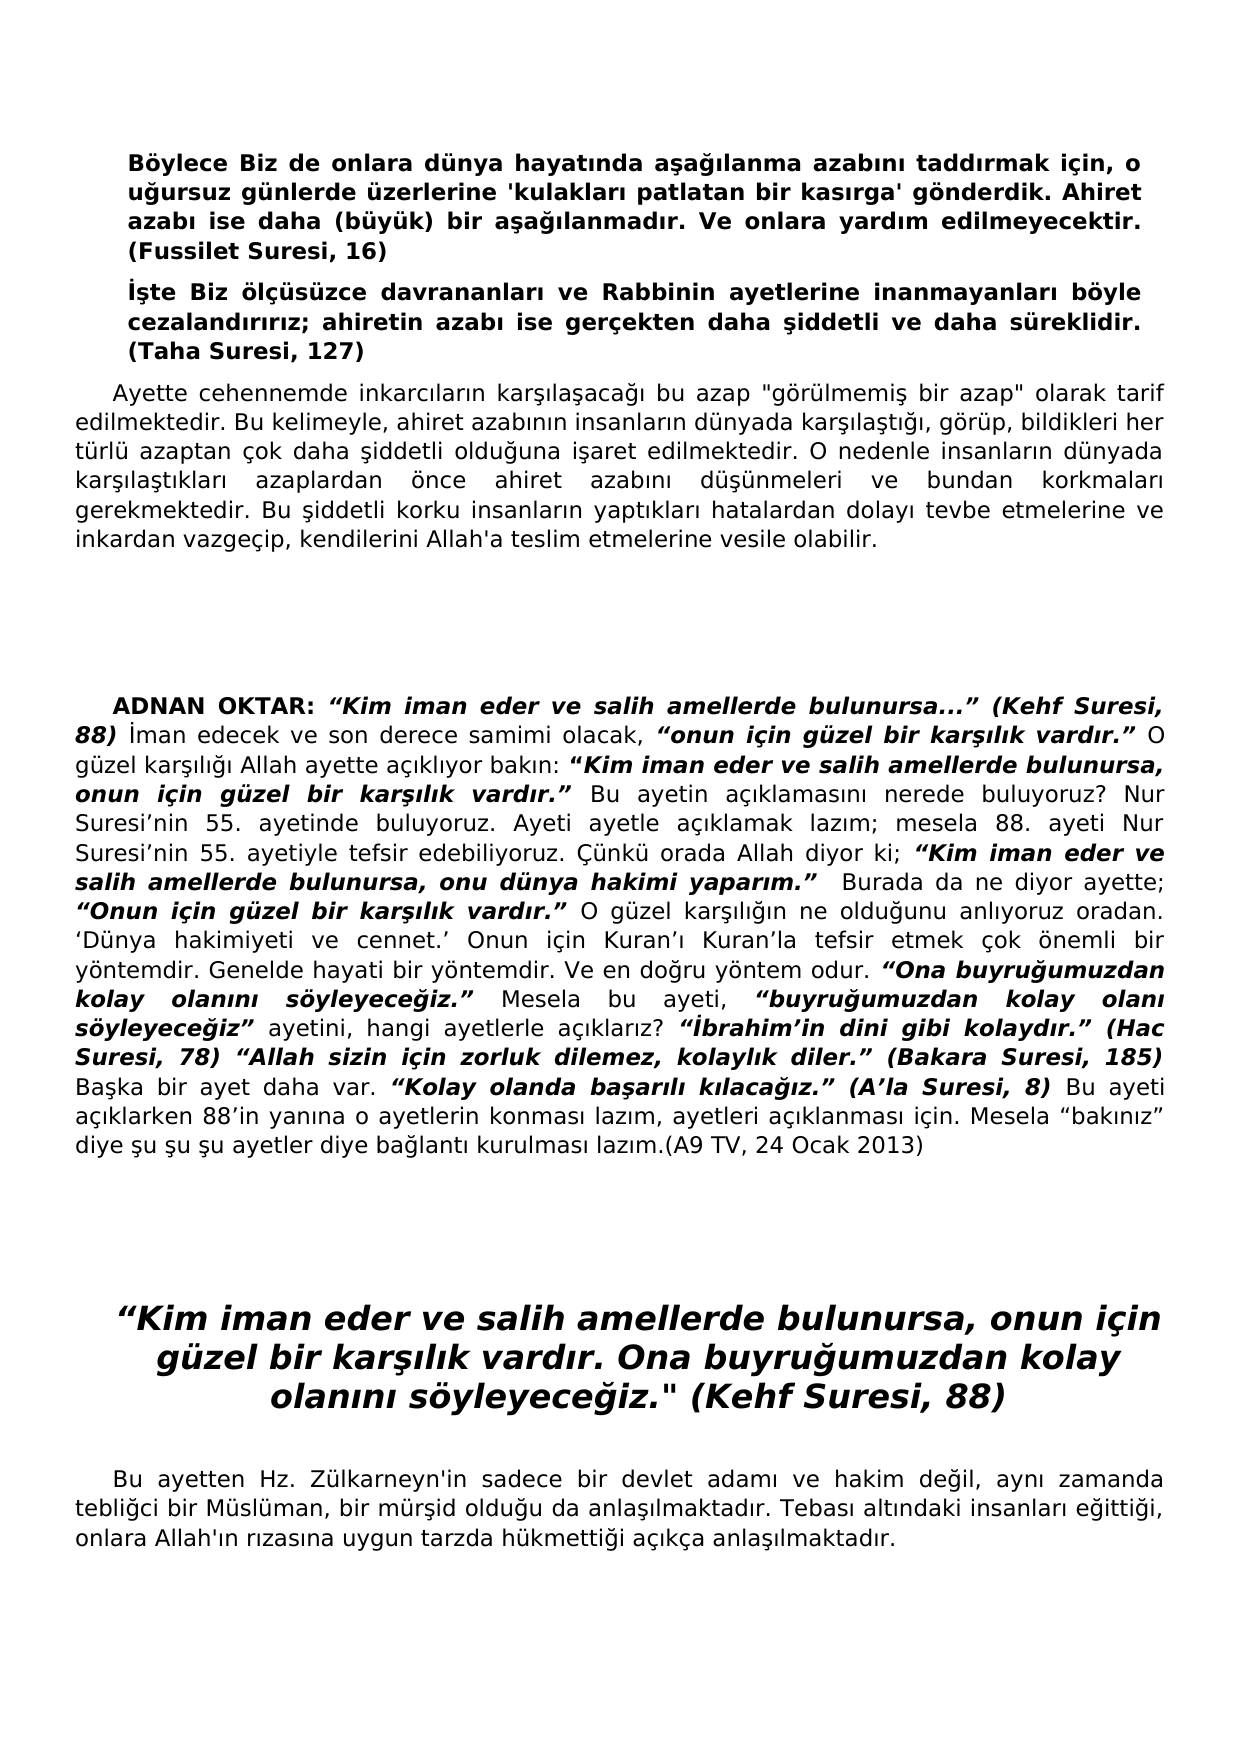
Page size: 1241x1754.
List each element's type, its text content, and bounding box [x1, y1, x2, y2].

text Bu ayetten Hz. Zülkarneyn'in sadece bir devlet adamı ve hakim değil, aynı zamanda tebliğci bir Müslüman, bir mürşid olduğu da anlaşılmaktadır. Tebası altındaki insanları eğittiği, onlara Allah'ın rızasına uygun tarzda hükmettiği açıkça anlaşılmaktadır. [75, 1466, 1165, 1551]
text ADNAN OKTAR: “Kim iman eder ve salih amellerde bulunursa...” (Kehf Suresi, 88) İman edecek ve son derece samimi olacak, “onun için güzel bir karşılık vardır.” O güzel karşılığı Allah ayette açıklıyor bakın: “Kim iman eder ve salih amellerde bulunursa, onun için güzel bir karşılık vardır.” Bu ayetin açıklamasını nerede buluyoruz? Nur Suresi’nin 55. ayetinde buluyoruz. Ayeti ayetle açıklamak lazım; mesela 88. ayeti Nur Suresi’nin 55. ayetiyle tefsir edebiliyoruz. Çünkü orada Allah diyor ki; “Kim iman eder ve salih amellerde bulunursa, onu dünya hakimi yaparım.” Burada da ne diyor ayette; “Onun için güzel bir karşılık vardır.” O güzel karşılığın ne olduğunu anlıyoruz oradan. ‘Dünya hakimiyeti ve cennet.’ Onun için Kuran’ı Kuran’la tefsir etmek çok önemli bir yöntemdir. Genelde hayati bir yöntemdir. Ve en doğru yöntem odur. “Ona buyruğumuzdan kolay olanını söyleyeceğiz.” Mesela bu ayeti, “buyruğumuzdan kolay olanı söyleyeceğiz” ayetini, hangi ayetlerle açıklarız? “İbrahim’in dini gibi kolaydır.” (Hac Suresi, 78) “Allah sizin için zorluk dilemez, kolaylık diler.” (Bakara Suresi, 185) Başka bir ayet daha var. “Kolay olanda başarılı kılacağız.” (A’la Suresi, 8) Bu ayeti açıklarken 88’in yanına o ayetlerin konması lazım, ayetleri açıklanması için. Mesela “bakınız” diye şu şu şu ayetler diye bağlantı kurulması lazım.(A9 TV, 24 Ocak 2013) [75, 693, 1165, 1159]
subtitle “Kim iman eder ve salih amellerde bulunursa, onun için güzel bir karşılık vardır. Ona buyruğumuzdan kolay olanını söyleyeceğiz." (Kehf Suresi, 88) [112, 1299, 1165, 1416]
text Ayette cehennemde inkarcıların karşılaşacağı bu azap "görülmemiş bir azap" olarak tarif edilmektedir. Bu kelimeyle, ahiret azabının insanların dünyada karşılaştığı, görüp, bildikleri her türlü azaptan çok daha şiddetli olduğuna işaret edilmektedir. O nedenle insanların dünyada karşılaştıkları azaplardan önce ahiret azabını düşünmeleri ve bundan korkmaları gerekmektedir. Bu şiddetli korku insanların yaptıkları hatalardan dolayı tevbe etmelerine ve inkardan vazgeçip, kendilerini Allah'a teslim etmelerine vesile olabilir. [75, 380, 1165, 553]
text İşte Biz ölçüsüzce davrananları ve Rabbinin ayetlerine inanmayanları böyle cezalandırırız; ahiretin azabı ise gerçekten daha şiddetli ve daha süreklidir. (Taha Suresi, 127) [127, 279, 1143, 365]
text Böylece Biz de onlara dünya hayatında aşağılanma azabını taddırmak için, o uğursuz günlerde üzerlerine 'kulakları patlatan bir kasırga' gönderdik. Ahiret azabı ise daha (büyük) bir aşağılanmadır. Ve onlara yardım edilmeyecektir. (Fussilet Suresi, 16) [127, 150, 1143, 264]
